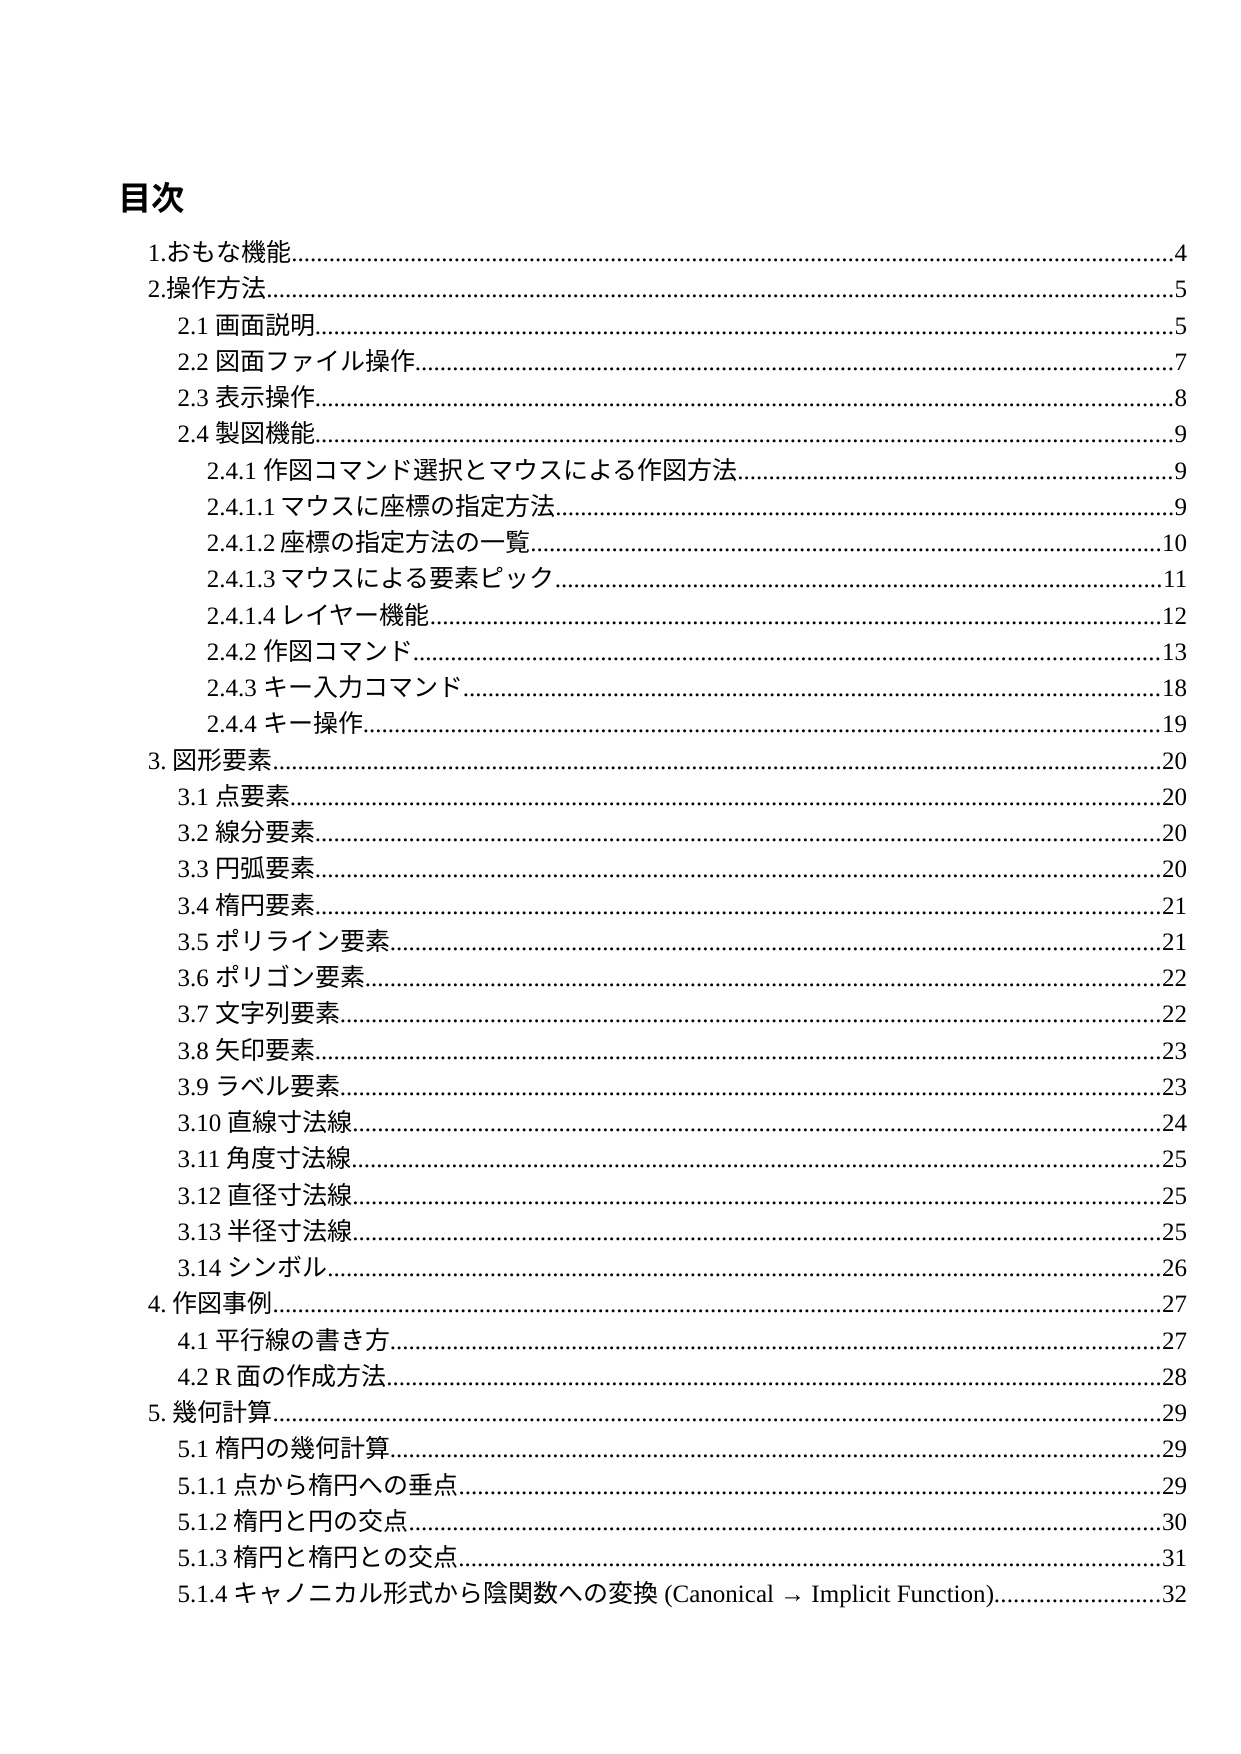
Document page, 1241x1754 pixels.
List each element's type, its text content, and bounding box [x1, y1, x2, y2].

text 2.2 図面ファイル操作 7 [177, 341, 1187, 378]
text 2.4.1.3マウスによる要素ピック 11 [207, 559, 1187, 595]
text 3.5 ポリライン要素 21 [177, 921, 1187, 958]
text 5.1 楕円の幾何計算 29 [177, 1429, 1187, 1465]
text 2.4.3 キー入力コマンド 18 [207, 668, 1187, 704]
text 3.10 直線寸法線 24 [177, 1103, 1187, 1139]
text 3. 図形要素 20 [148, 740, 1187, 776]
text 1.おもな機能 4 [148, 233, 1187, 269]
text 3.14 シンボル 26 [177, 1248, 1187, 1284]
text 3.11 角度寸法線 25 [177, 1139, 1187, 1175]
text 5.1.2 楕円と円の交点 30 [177, 1501, 1187, 1538]
text 3.13 半径寸法線 25 [177, 1211, 1187, 1248]
text 3.12 直径寸法線 25 [177, 1175, 1187, 1211]
text 3.9 ラベル要素 23 [177, 1066, 1187, 1103]
text 3.2 線分要素 20 [177, 813, 1187, 849]
text 2.4 製図機能 9 [177, 414, 1187, 450]
text 2.3 表示操作 8 [177, 378, 1187, 414]
text 5. 幾何計算 29 [148, 1393, 1187, 1429]
text 2.4.1.1マウスに座標の指定方法 9 [207, 486, 1187, 523]
text 2.4.1.2座標の指定方法の一覧 10 [207, 523, 1187, 559]
text 3.3 円弧要素 20 [177, 849, 1187, 885]
text 2.操作方法 5 [148, 269, 1187, 305]
text 2.4.1 作図コマンド選択とマウスによる作図方法 9 [207, 450, 1187, 486]
text 2.4.1.4レイヤー機能 12 [207, 595, 1187, 631]
text 5.1.1 点から楕円への垂点 29 [177, 1465, 1187, 1501]
text 3.8 矢印要素 23 [177, 1030, 1187, 1066]
text 3.7 文字列要素 22 [177, 994, 1187, 1030]
subtitle 目次 [118, 172, 1187, 220]
text 5.1.3 楕円と楕円との交点 31 [177, 1538, 1187, 1574]
text 3.4 楕円要素 21 [177, 885, 1187, 921]
text 5.1.4 キャノニカル形式から陰関数への変換 (Canonical → Implicit Function) 32 [177, 1574, 1187, 1610]
text 4. 作図事例 27 [148, 1284, 1187, 1320]
text 4.1 平行線の書き方 27 [177, 1320, 1187, 1356]
text 3.6 ポリゴン要素 22 [177, 958, 1187, 994]
text 3.1 点要素 20 [177, 776, 1187, 813]
text 2.4.2 作図コマンド 13 [207, 631, 1187, 668]
text 2.1 画面説明 5 [177, 305, 1187, 341]
text 2.4.4 キー操作 19 [207, 704, 1187, 740]
text 4.2 R面の作成方法 28 [177, 1356, 1187, 1393]
